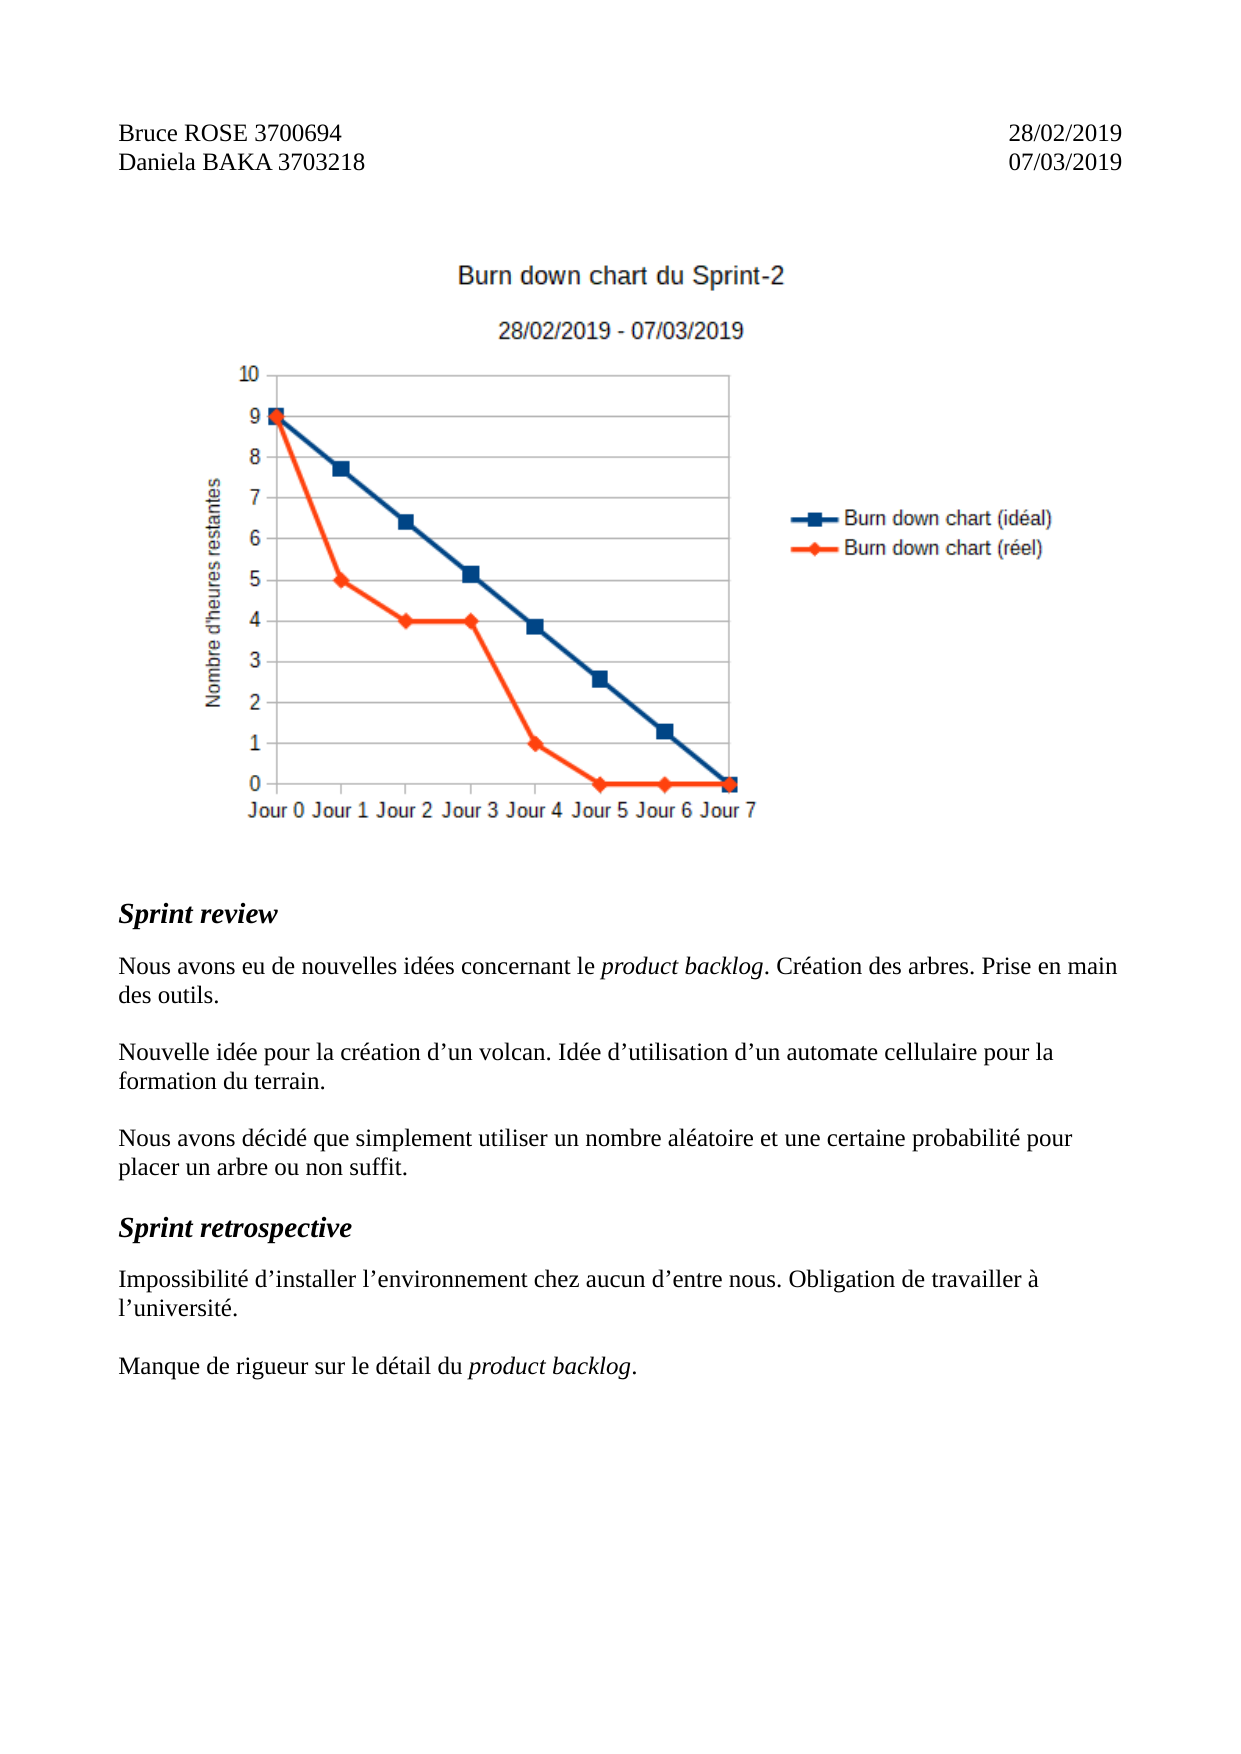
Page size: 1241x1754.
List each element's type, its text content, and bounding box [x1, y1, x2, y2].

text Sprint retrospective [118, 1210, 1122, 1243]
picture [170, 233, 1071, 835]
text Nous avons décidé que simplement utiliser un nombre aléatoire et une certaine probabilité pour placer un arbre ou non suffit. [118, 1123, 1122, 1181]
text Impossibilité d’installer l’environnement chez aucun d’entre nous. Obligation de travailler à l’université. [118, 1264, 1122, 1322]
text Nouvelle idée pour la création d’un volcan. Idée d’utilisation d’un automate cellulaire pour la formation du terrain. [118, 1037, 1122, 1095]
text Sprint review [118, 896, 1122, 930]
text Manque de rigueur sur le détail du product backlog. [118, 1351, 1122, 1379]
text Nous avons eu de nouvelles idées concernant le product backlog. Création des arbres. Prise en main des outils. [118, 951, 1122, 1008]
